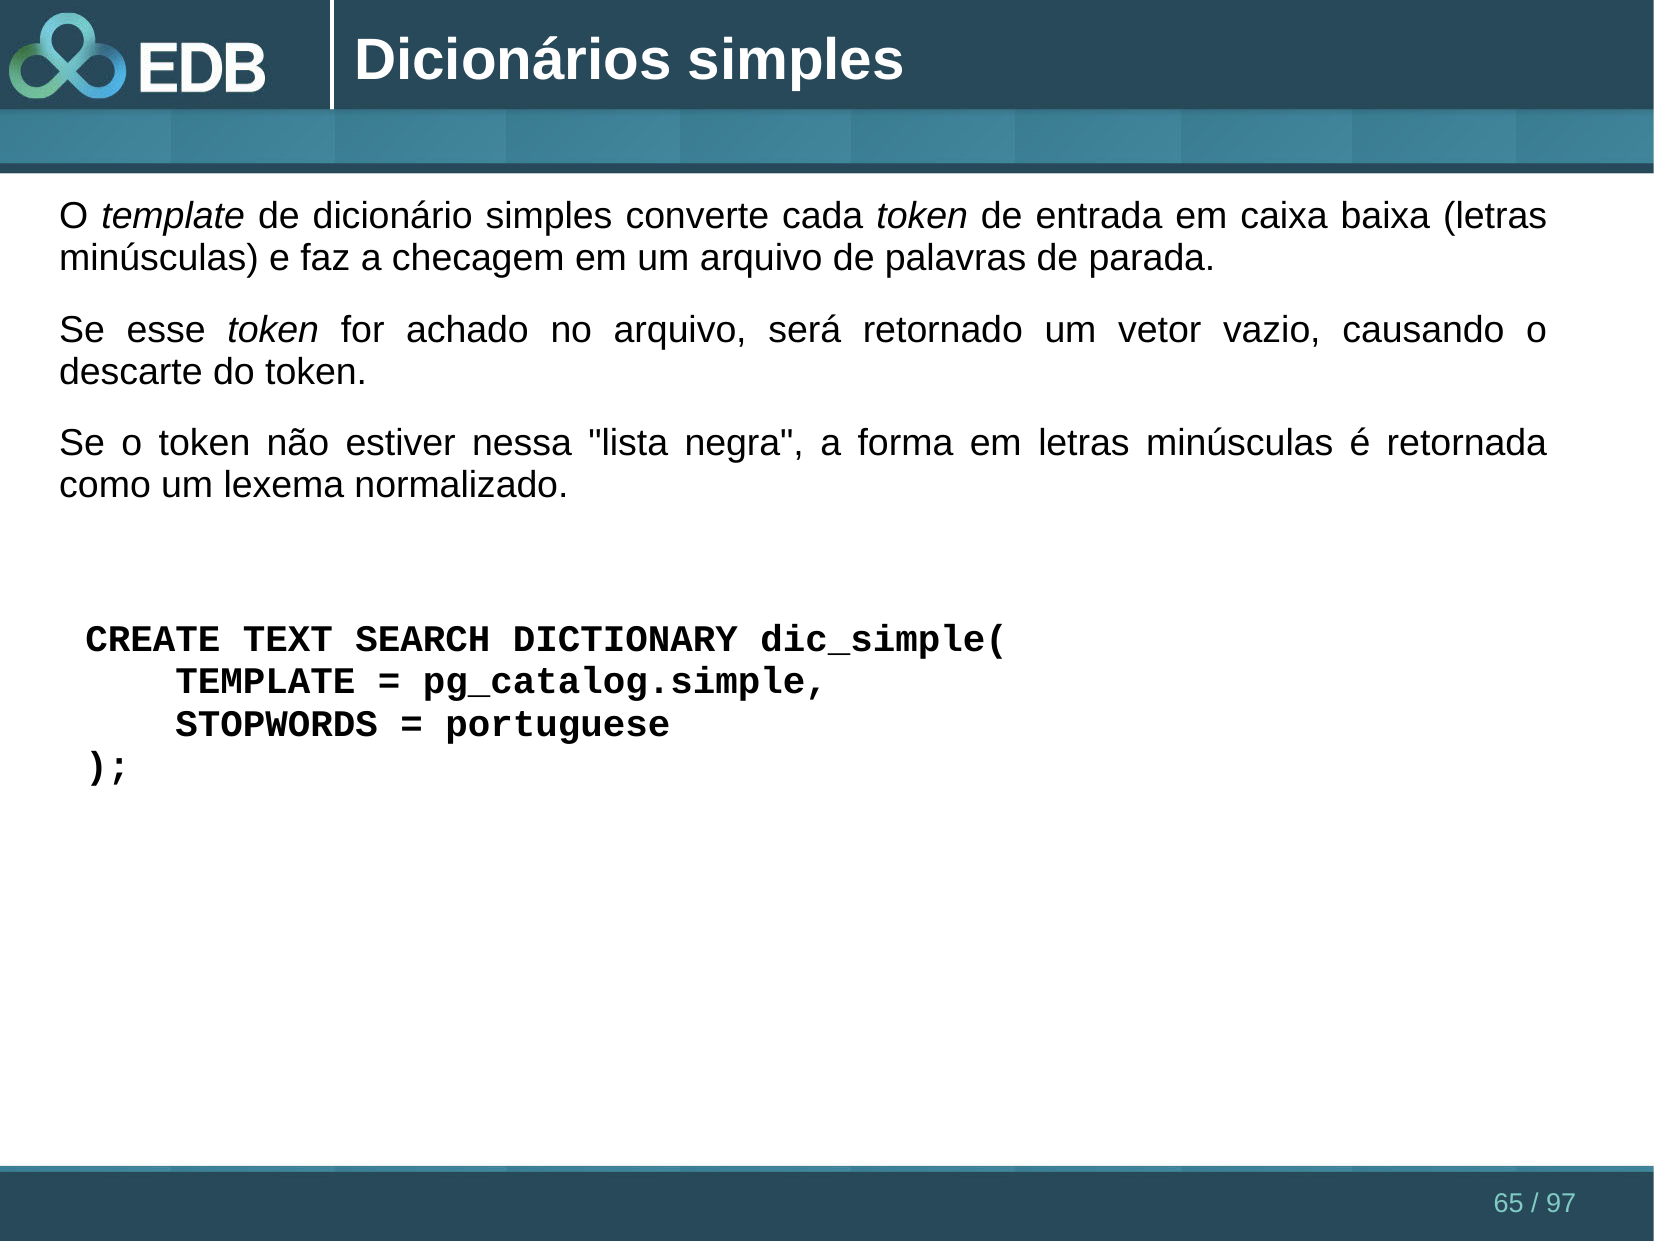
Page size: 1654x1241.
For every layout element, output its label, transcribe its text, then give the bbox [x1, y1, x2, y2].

picture [0, 0, 1654, 1241]
list O template de dicionário simples converte cada token de entrada em caixa baixa (letras minúsculas) e faz a checagem em um arquivo de palavras de parada. Se esse token for achado no arquivo, será retornado um vetor vazio, causando o descarte do token. Se o token não estiver nessa "lista negra", a forma em letras minúsculas é retornada como um lexema normalizado. [59, 194, 1548, 506]
title Dicionários simples [354, 0, 1625, 125]
text_box CREATE TEXT SEARCH DICTIONARY dic_simple( TEMPLATE = pg_catalog.simple, STOPWORDS = portuguese ); [70, 612, 1093, 798]
